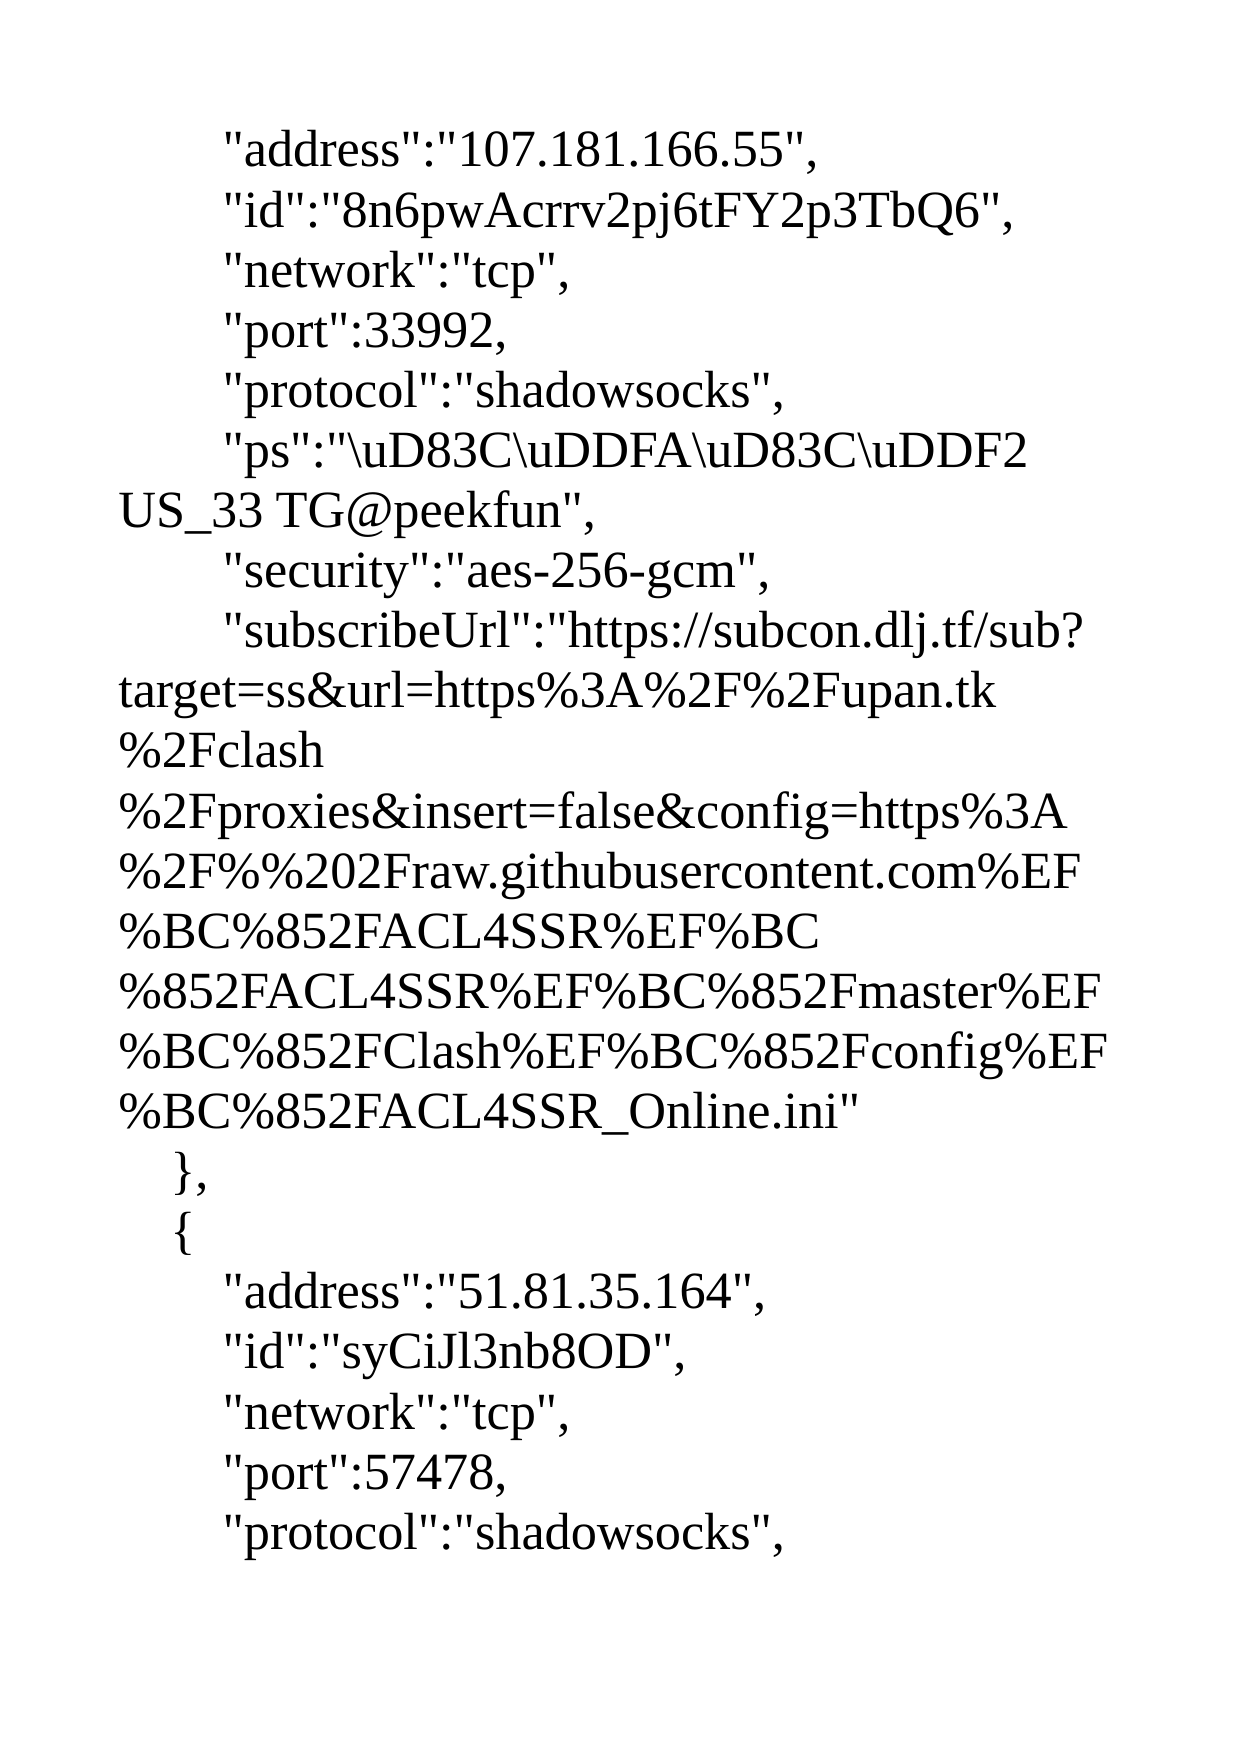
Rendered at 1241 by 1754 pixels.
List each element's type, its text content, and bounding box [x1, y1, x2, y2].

text "subscribeUrl":"https://subcon.dlj.tf/sub?target=ss&url=https%3A%2F%2Fupan.tk%2Fclash%2Fproxies&insert=false&config=https%3A%2F%%202Fraw.githubusercontent.com%EF%BC%852FACL4SSR%EF%BC%852FACL4SSR%EF%BC%852Fmaster%EF%BC%852FClash%EF%BC%852Fconfig%EF%BC%852FACL4SSR_Online.ini" [118, 599, 1122, 1140]
text { [118, 1200, 1122, 1260]
text "address":"107.181.166.55", [118, 118, 1122, 178]
text "network":"tcp", [118, 238, 1122, 298]
text "port":57478, [118, 1440, 1122, 1501]
text "security":"aes-256-gcm", [118, 539, 1122, 599]
text "protocol":"shadowsocks", [118, 358, 1122, 419]
text "port":33992, [118, 298, 1122, 358]
text "id":"8n6pwAcrrv2pj6tFY2p3TbQ6", [118, 178, 1122, 238]
text "address":"51.81.35.164", [118, 1260, 1122, 1320]
text "protocol":"shadowsocks", [118, 1501, 1122, 1561]
text "id":"syCiJl3nb8OD", [118, 1320, 1122, 1380]
text "ps":"\uD83C\uDDFA\uD83C\uDDF2 US_33 TG@peekfun", [118, 419, 1122, 539]
text }, [118, 1140, 1122, 1200]
text "network":"tcp", [118, 1380, 1122, 1440]
